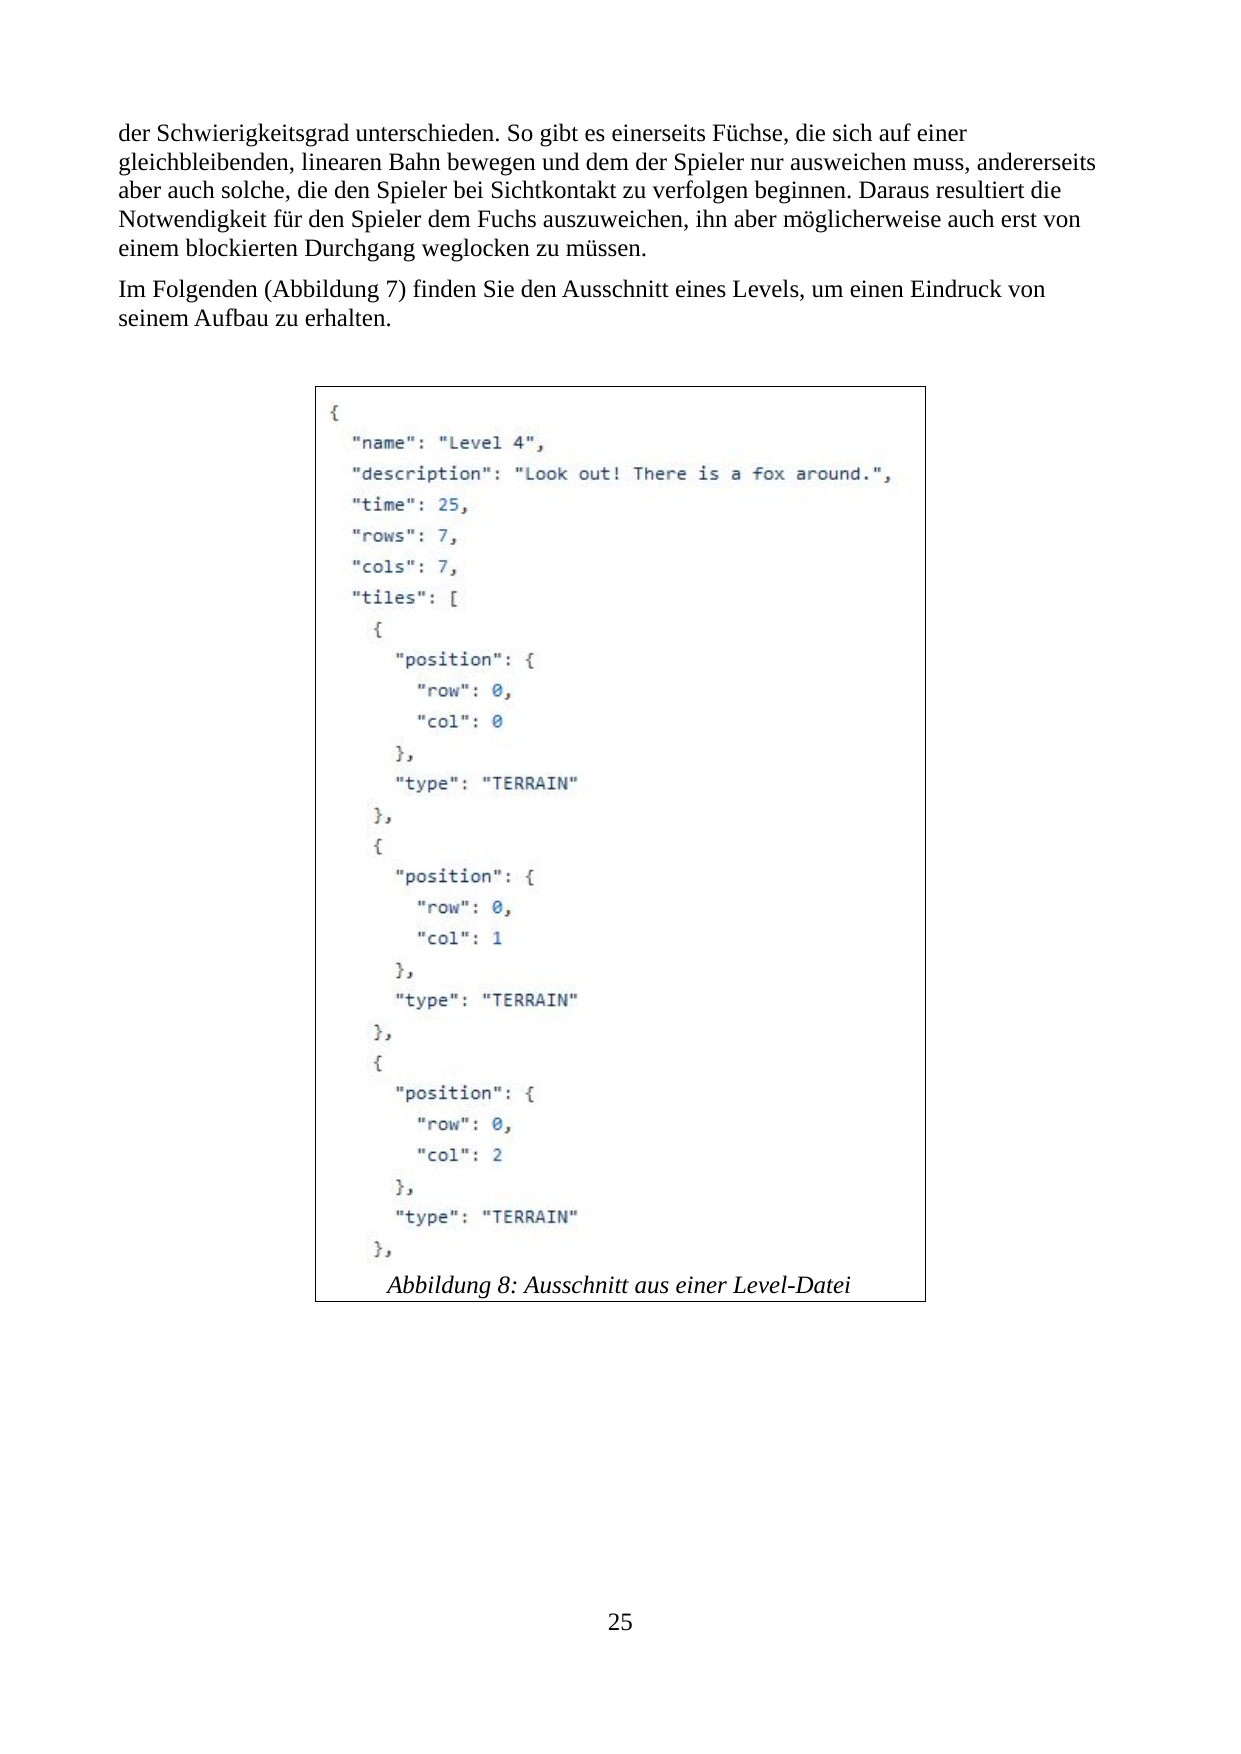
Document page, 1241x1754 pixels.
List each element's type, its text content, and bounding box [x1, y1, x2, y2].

text Im Folgenden (Abbildung 7) finden Sie den Ausschnitt eines Levels, um einen Eindruck von seinem Aufbau zu erhalten. [118, 274, 1122, 332]
text Abbildung 8: Ausschnitt aus einer Level-Datei [318, 1265, 923, 1298]
text der Schwierigkeitsgrad unterschieden. So gibt es einerseits Füchse, die sich auf einer gleichbleibenden, linearen Bahn bewegen und dem der Spieler nur ausweichen muss, andererseits aber auch solche, die den Spieler bei Sichtkontakt zu verfolgen beginnen. Daraus resultiert die Notwendigkeit für den Spieler dem Fuchs auszuweichen, ihn aber möglicherweise auch erst von einem blockierten Durchgang weglocken zu müssen. [118, 118, 1122, 262]
picture [317, 401, 923, 1265]
